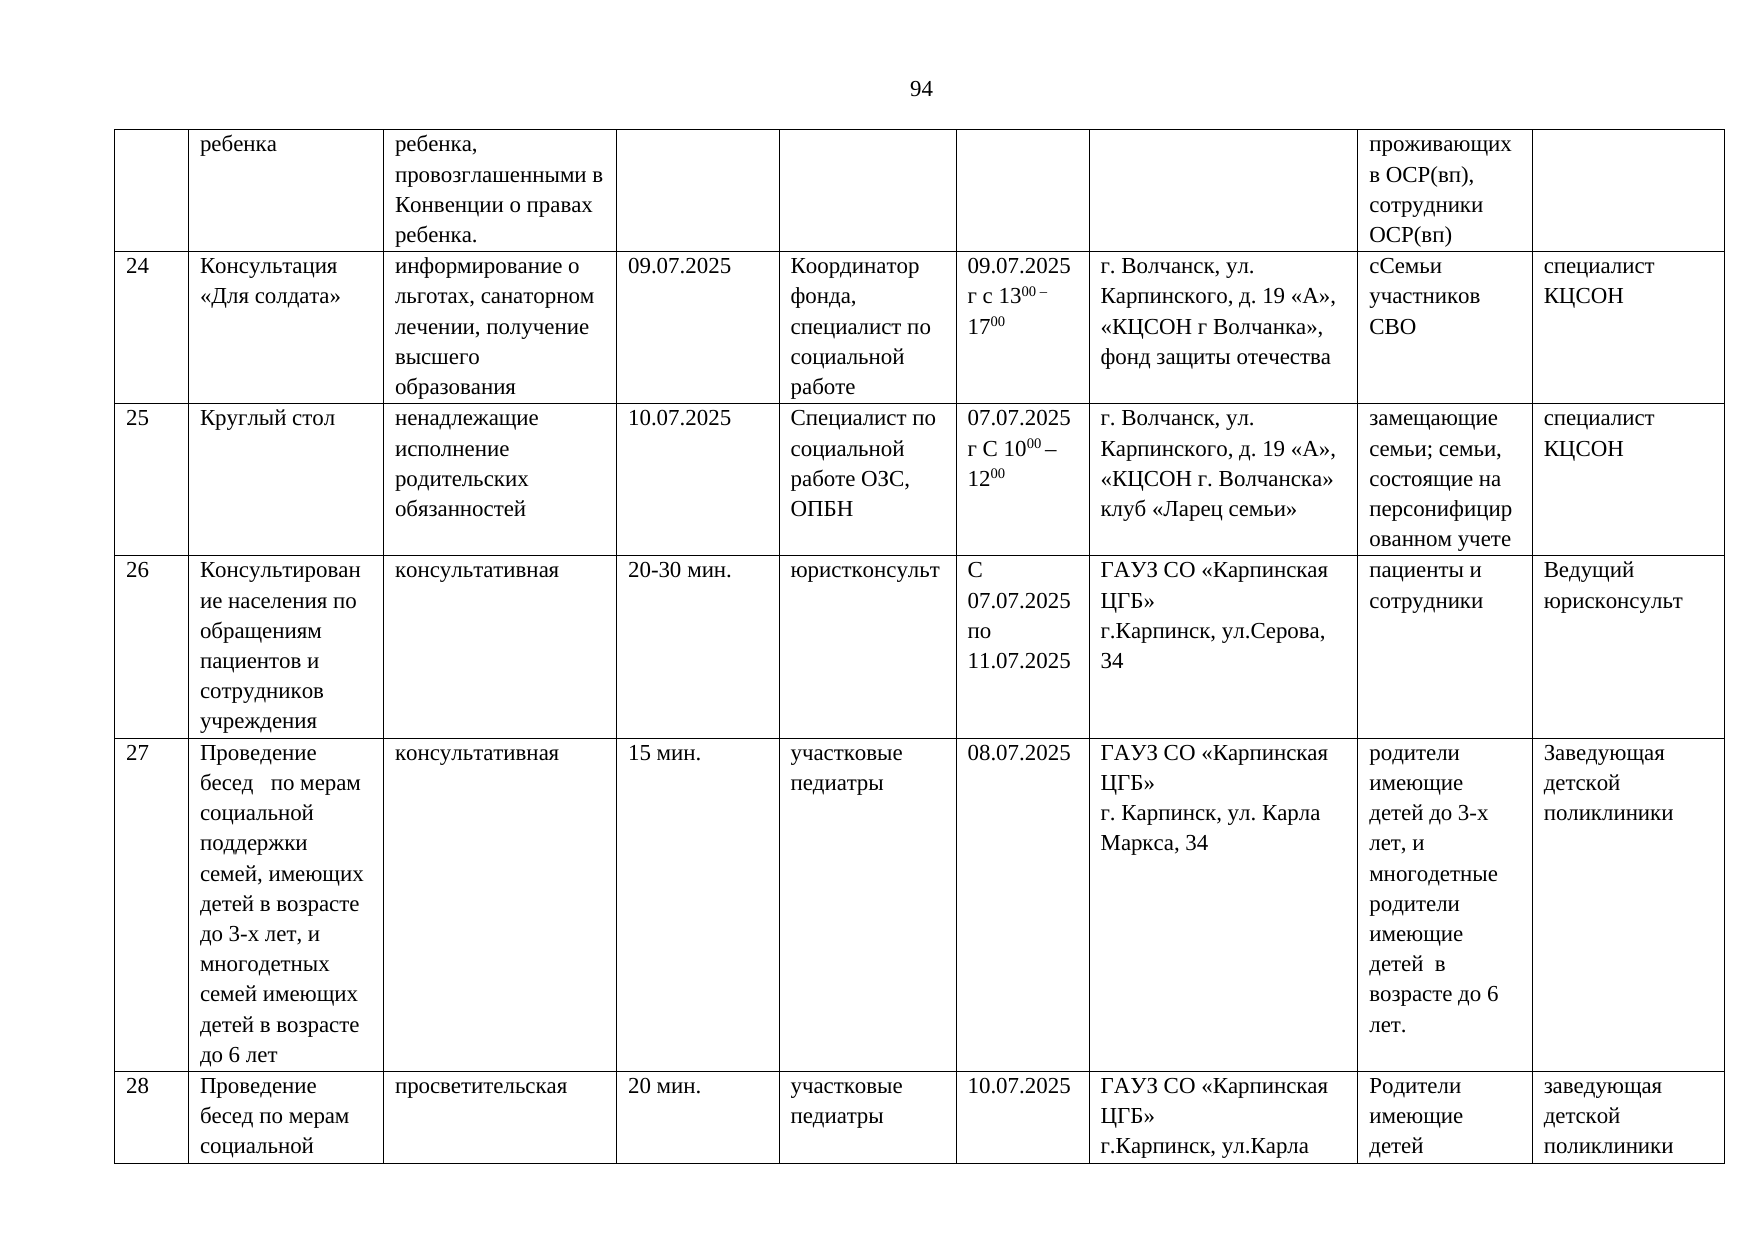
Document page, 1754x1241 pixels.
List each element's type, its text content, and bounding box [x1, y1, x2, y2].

table_cell 20-30 мин. [617, 556, 779, 738]
table_cell заведующая детской поликлиники [1533, 1072, 1724, 1163]
table_cell Специалист по социальной работе ОЗС, ОПБН [780, 404, 956, 555]
table_cell пациенты и сотрудники [1358, 556, 1532, 738]
table_cell 25 [115, 404, 188, 555]
table_cell Проведение бесед по мерам социальной [189, 1072, 383, 1163]
table_cell ГАУЗ СО «Карпинская ЦГБ» г.Карпинск, ул.Карла [1090, 1072, 1357, 1163]
table_cell консультативная [384, 556, 616, 738]
table_cell г. Волчанск, ул. Карпинского, д. 19 «А», «КЦСОН г Волчанка», фонд защиты отечества [1090, 252, 1357, 403]
table_cell [780, 130, 956, 251]
table_cell Консультация «Для солдата» [189, 252, 383, 403]
table_cell Круглый стол [189, 404, 383, 555]
table_cell консультативная [384, 739, 616, 1071]
table_cell просветительская [384, 1072, 616, 1163]
table_cell 24 [115, 252, 188, 403]
table_cell 27 [115, 739, 188, 1071]
table_cell [957, 130, 1089, 251]
table_cell 15 мин. [617, 739, 779, 1071]
table_cell 10.07.2025 [617, 404, 779, 555]
table_cell Консультирование населения по обращениям пациентов и сотрудников учреждения [189, 556, 383, 738]
table_cell информирование о льготах, санаторном лечении, получение высшего образования [384, 252, 616, 403]
table_cell ребенка, провозглашенными в Конвенции о правах ребенка. [384, 130, 616, 251]
table_cell С 07.07.2025 по 11.07.2025 [957, 556, 1089, 738]
table_cell Проведение бесед по мерам социальной поддержки семей, имеющих детей в возрасте до 3-х лет, и многодетных семей имеющих детей в возрасте до 6 лет [189, 739, 383, 1071]
table_cell ГАУЗ СО «Карпинская ЦГБ» г. Карпинск, ул. Карла Маркса, 34 [1090, 739, 1357, 1071]
table_cell г. Волчанск, ул. Карпинского, д. 19 «А», «КЦСОН г. Волчанска» клуб «Ларец семьи» [1090, 404, 1357, 555]
table_cell замещающие семьи; семьи, состоящие на персонифицированном учете [1358, 404, 1532, 555]
table_cell родители имеющие детей до 3-х лет, и многодетные родители имеющие детей в возрасте до 6 лет. [1358, 739, 1532, 1071]
table_cell проживающих в ОСР(вп), сотрудники ОСР(вп) [1358, 130, 1532, 251]
table_cell 10.07.2025 [957, 1072, 1089, 1163]
table_cell сСемьи участников СВО [1358, 252, 1532, 403]
table_cell 07.07.2025г С 1000 – 1200 [957, 404, 1089, 555]
table_cell специалист КЦСОН [1533, 252, 1724, 403]
table_cell Родители имеющие детей [1358, 1072, 1532, 1163]
table_cell юристконсульт [780, 556, 956, 738]
table_cell 28 [115, 1072, 188, 1163]
table_cell специалист КЦСОН [1533, 404, 1724, 555]
table_cell 09.07.2025 [617, 252, 779, 403]
table_cell Заведующая детской поликлиники [1533, 739, 1724, 1071]
table_cell Ведущий юрисконсульт [1533, 556, 1724, 738]
table_cell участковые педиатры [780, 1072, 956, 1163]
table_cell ребенка [189, 130, 383, 251]
table_cell участковые педиатры [780, 739, 956, 1071]
table_cell [1090, 130, 1357, 251]
table_cell [1533, 130, 1724, 251]
table_cell 20 мин. [617, 1072, 779, 1163]
table_cell 08.07.2025 [957, 739, 1089, 1071]
table_cell ненадлежащие исполнение родительских обязанностей [384, 404, 616, 555]
table_cell 09.07.2025г с 1300 – 1700 [957, 252, 1089, 403]
table_cell [617, 130, 779, 251]
table_cell ГАУЗ СО «Карпинская ЦГБ» г.Карпинск, ул.Серова, 34 [1090, 556, 1357, 738]
table_cell [115, 130, 188, 251]
table_cell Координатор фонда, специалист по социальной работе [780, 252, 956, 403]
table_cell 26 [115, 556, 188, 738]
